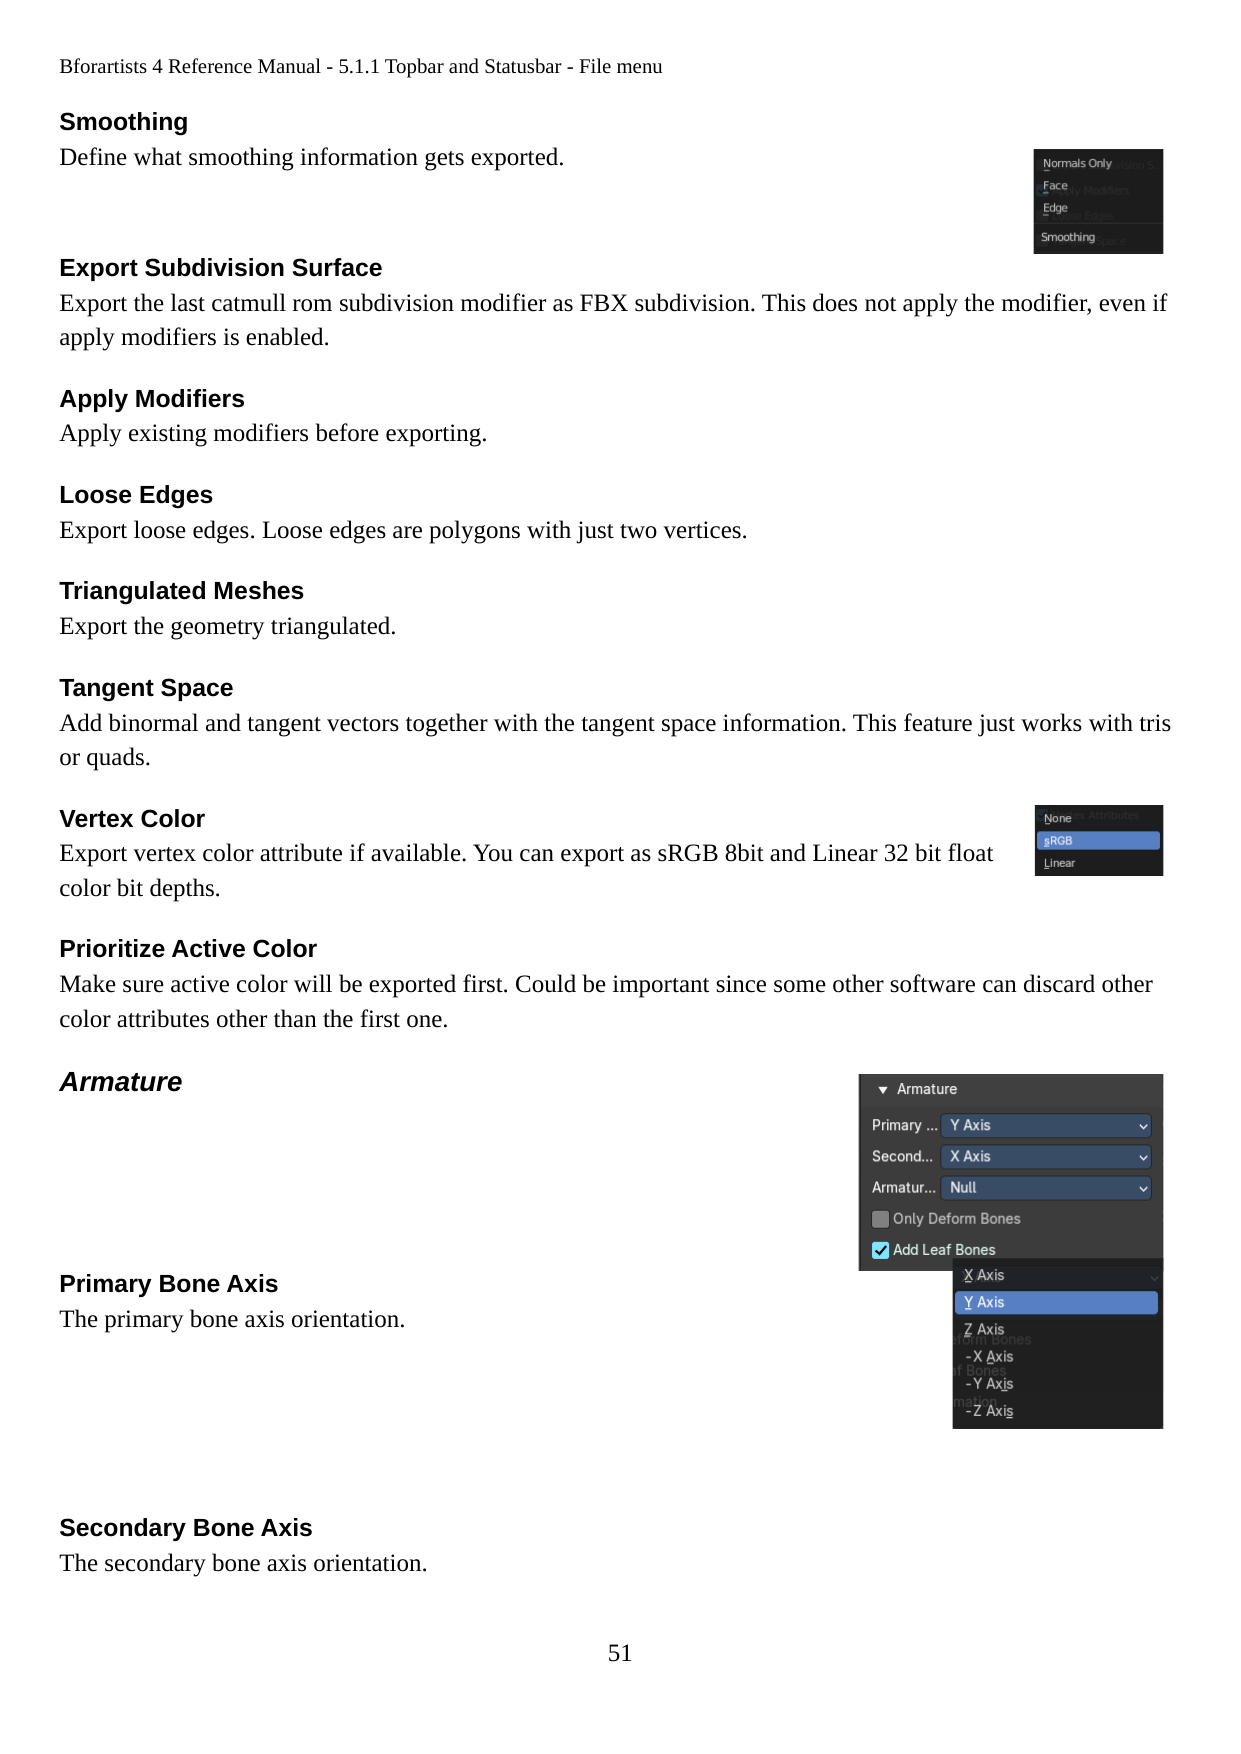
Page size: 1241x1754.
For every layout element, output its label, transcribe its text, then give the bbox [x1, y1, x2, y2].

text Define what smoothing information gets exported. [59, 142, 1181, 171]
subtitle Secondary Bone Axis [59, 1513, 1181, 1541]
subtitle Armature [59, 1065, 1181, 1097]
subtitle Tangent Space [59, 673, 1181, 701]
text The secondary bone axis orientation. [59, 1548, 1181, 1576]
picture [1034, 805, 1164, 876]
text Make sure active color will be exported first. Could be important since some other software can discard other color attributes other than the first one. [59, 969, 1181, 1032]
subtitle Prioritize Active Color [59, 934, 1181, 963]
text Export loose edges. Loose edges are polygons with just two vertices. [59, 515, 1181, 544]
subtitle Export Subdivision Surface [59, 253, 1181, 281]
text The primary bone axis orientation. [59, 1304, 952, 1333]
text Apply existing modifiers before exporting. [59, 418, 1181, 447]
text Export the geometry triangulated. [59, 611, 1181, 640]
picture [858, 1074, 1164, 1429]
text Export vertex color attribute if available. You can export as sRGB 8bit and Linear 32 bit float color bit depths. [59, 838, 1181, 902]
subtitle Primary Bone Axis [59, 1269, 952, 1298]
text Add binormal and tangent vectors together with the tangent space information. This feature just works with tris or quads. [59, 708, 1181, 771]
subtitle [1164, 1269, 1181, 1298]
text Export the last catmull rom subdivision modifier as FBX subdivision. This does not apply the modifier, even if apply modifiers is enabled. [59, 288, 1181, 351]
picture [1033, 149, 1164, 254]
subtitle Triangulated Meshes [59, 576, 1181, 605]
subtitle Vertex Color [59, 804, 1181, 832]
subtitle Loose Edges [59, 480, 1181, 509]
subtitle Smoothing [59, 107, 1181, 136]
subtitle Apply Modifiers [59, 384, 1181, 412]
